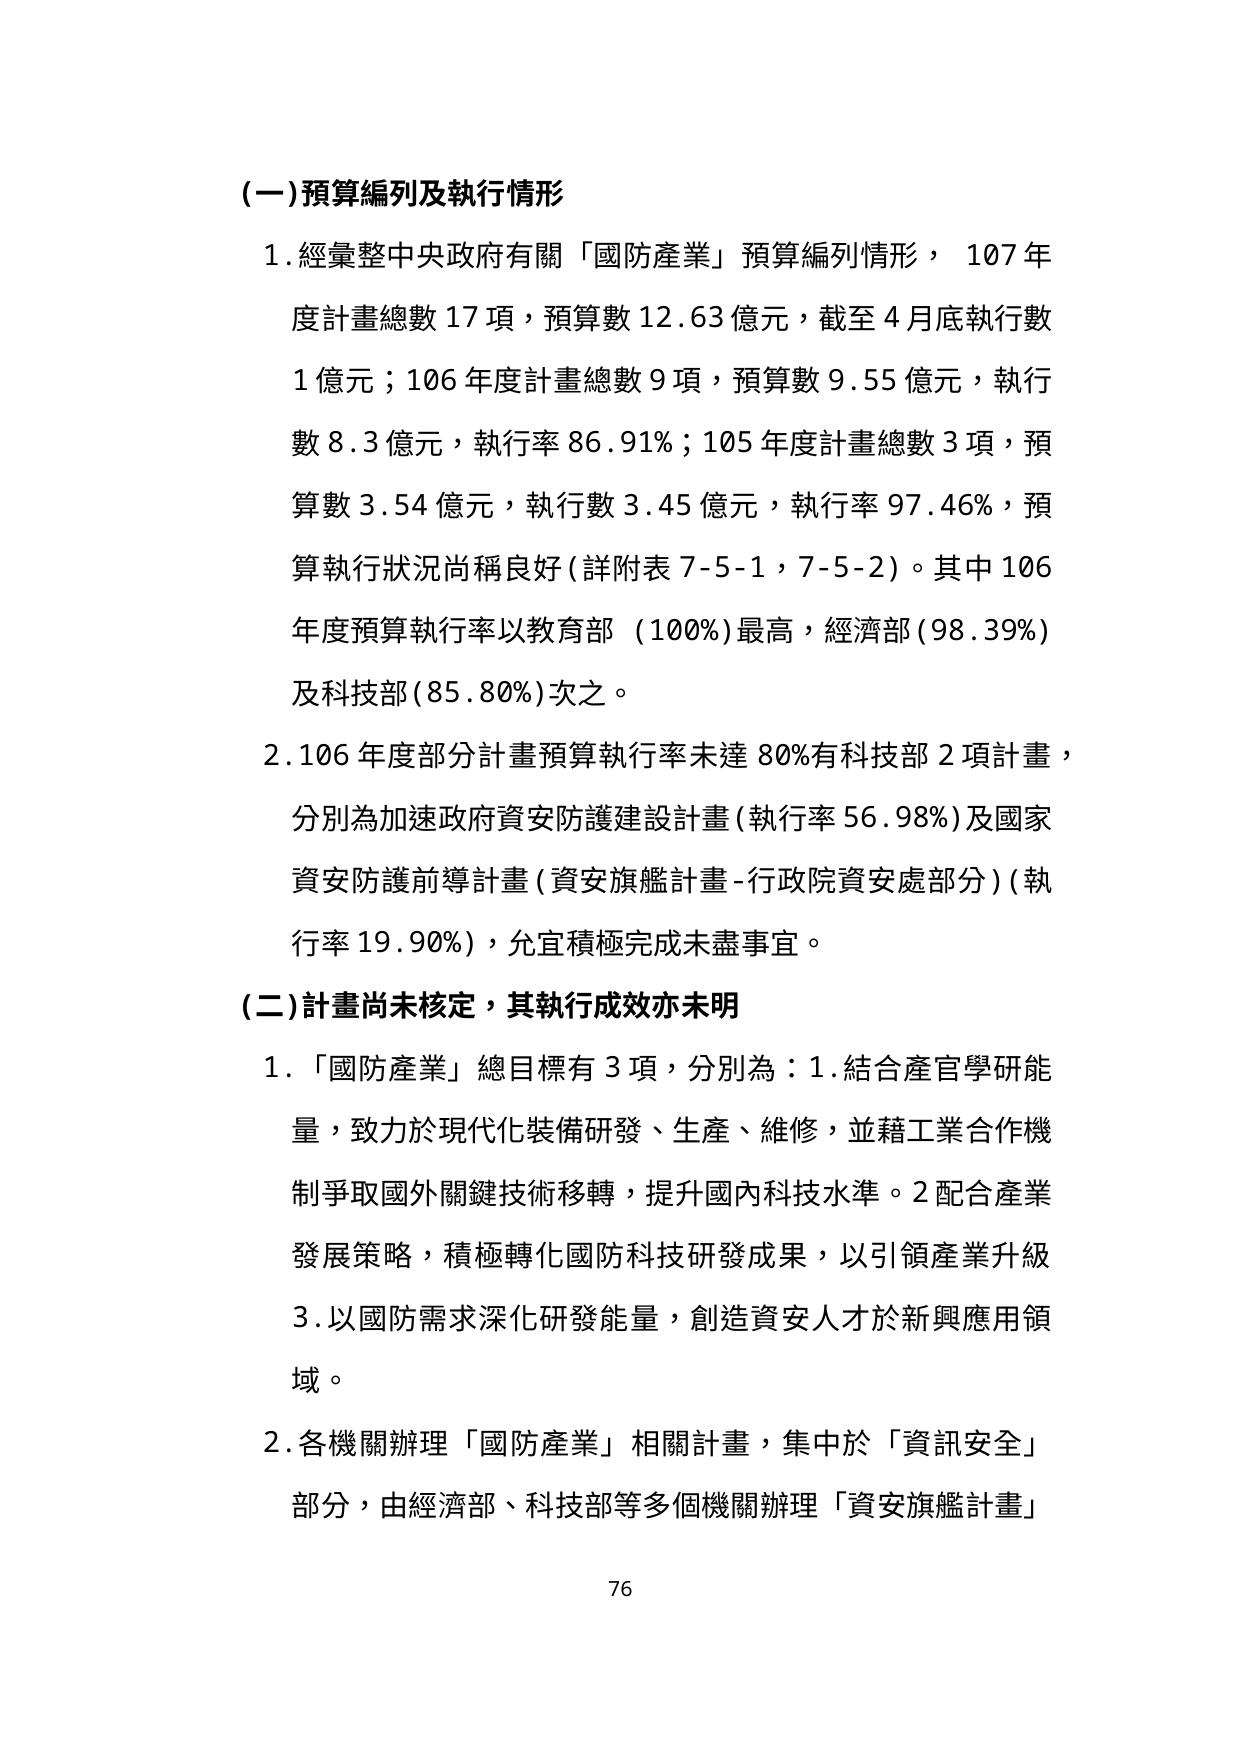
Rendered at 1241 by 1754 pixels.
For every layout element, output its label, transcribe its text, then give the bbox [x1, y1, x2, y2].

text 2.各機關辦理「國防產業」相關計畫，集中於「資訊安全」部分，由經濟部、科技部等多個機關辦理「資安旗艦計畫」 [262, 1400, 1053, 1525]
text 1.「國防產業」總目標有3項，分別為：1.結合產官學研能量，致力於現代化裝備研發、生產、維修，並藉工業合作機制爭取國外關鍵技術移轉，提升國內科技水準。2配合產業發展策略，積極轉化國防科技研發成果，以引領產業升級。3.以國防需求深化研發能量，創造資安人才於新興應用領域。 [262, 1025, 1053, 1400]
text 1.經彙整中央政府有關「國防產業」預算編列情形， 107年度計畫總數17項，預算數12.63億元，截至4月底執行數1億元；106年度計畫總數9項，預算數9.55億元，執行數8.3億元，執行率86.91%；105年度計畫總數3項，預算數3.54億元，執行數3.45億元，執行率97.46%，預算執行狀況尚稱良好(詳附表7-5-1，7-5-2)。其中106年度預算執行率以教育部 (100%)最高，經濟部(98.39%)及科技部(85.80%)次之。 [262, 212, 1053, 712]
text 2.106年度部分計畫預算執行率未達80%有科技部2項計畫，分別為加速政府資安防護建設計畫(執行率56.98%)及國家資安防護前導計畫(資安旗艦計畫-行政院資安處部分)(執行率19.90%)，允宜積極完成未盡事宜。 [262, 712, 1053, 962]
text (二)計畫尚未核定，其執行成效亦未明 [237, 962, 1053, 1025]
text (一)預算編列及執行情形 [237, 150, 1053, 212]
